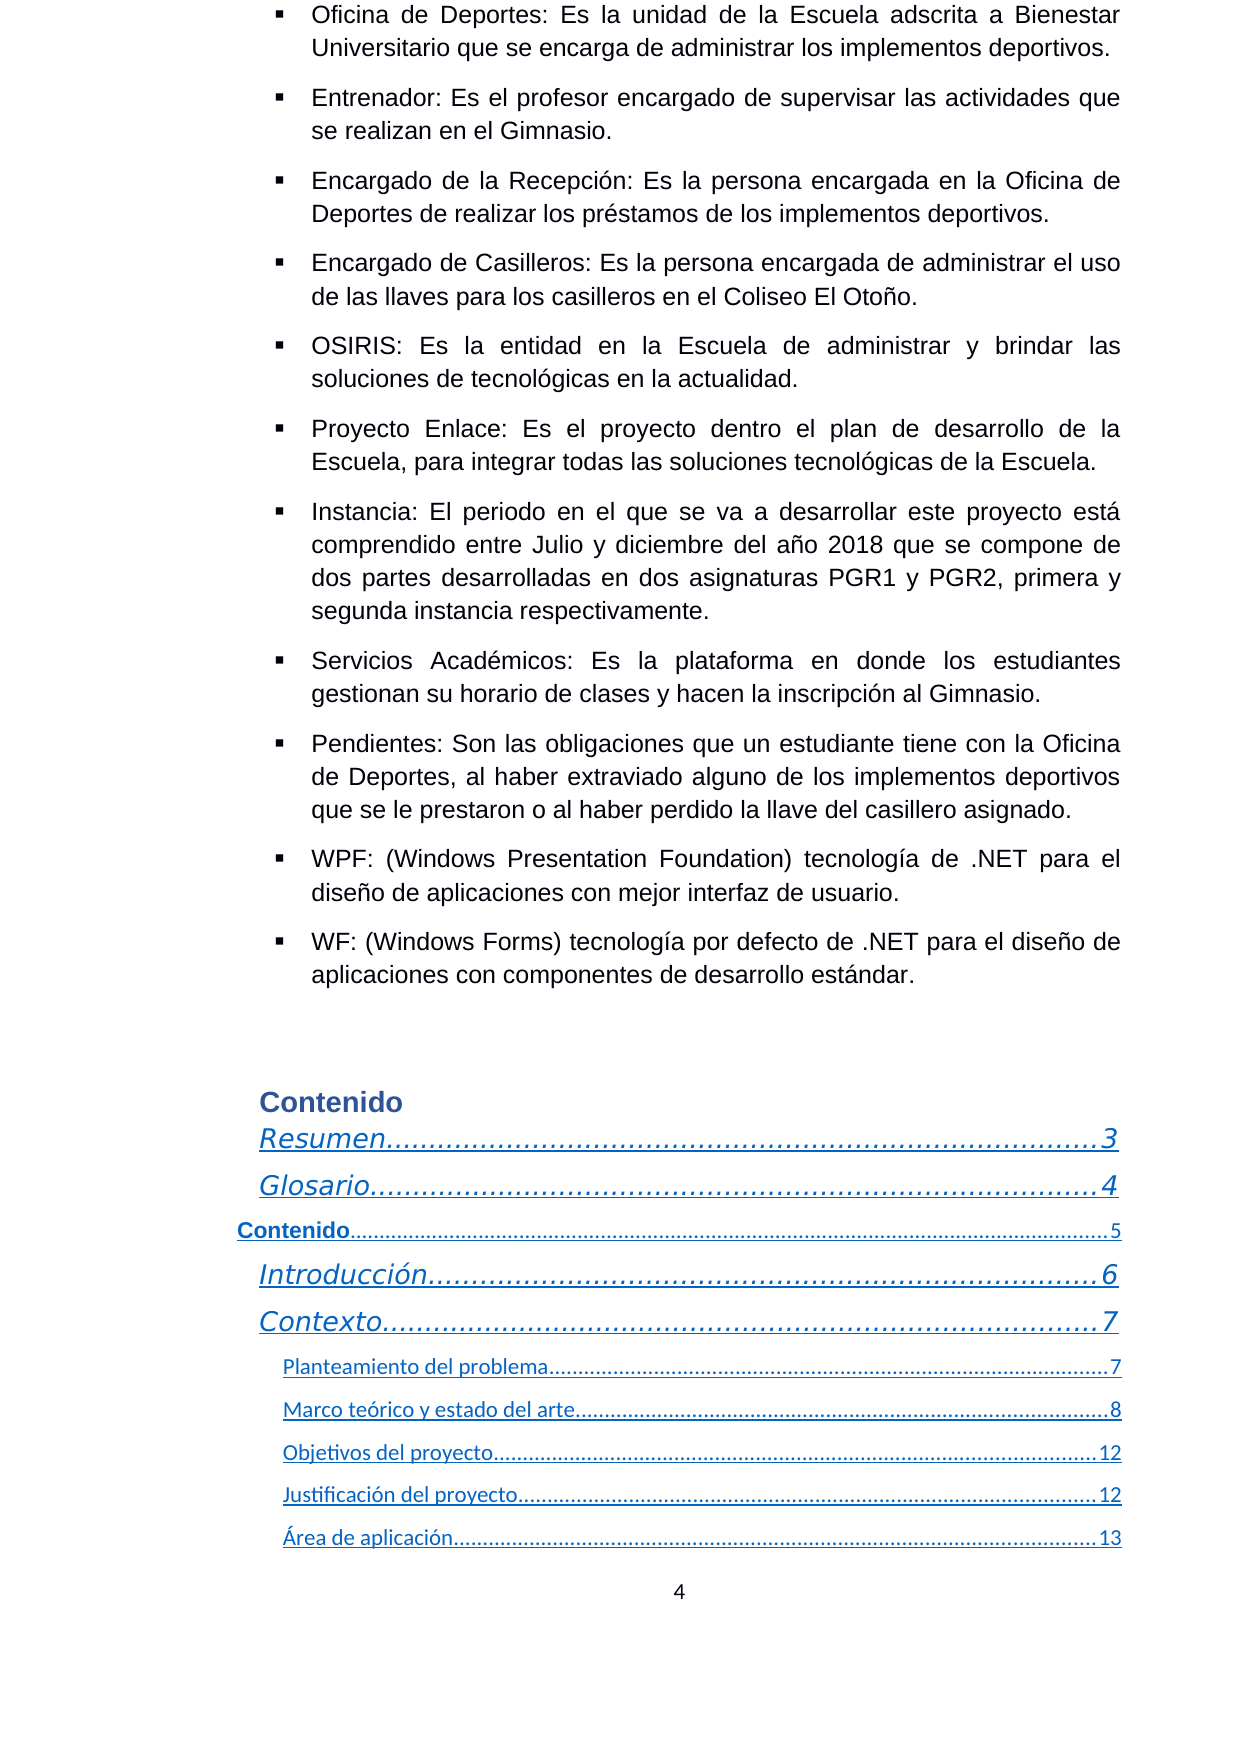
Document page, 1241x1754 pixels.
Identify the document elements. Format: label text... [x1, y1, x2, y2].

text Resumen 3 [259, 1123, 1122, 1155]
list Pendientes: Son las obligaciones que un estudiante tiene con la Oficina de Deportes, al haber extraviado alguno de los implementos deportivos que se le prestaron o al haber perdido la llave del casillero asignado. [274, 728, 1122, 823]
subtitle Contenido [259, 1085, 1122, 1118]
list Entrenador: Es el profesor encargado de supervisar las actividades que se realizan en el Gimnasio. [274, 83, 1122, 145]
text Contexto 7 [259, 1306, 1122, 1337]
text Contenido 5 [236, 1217, 1122, 1240]
text Área de aplicación 13 [282, 1523, 1122, 1547]
list OSIRIS: Es la entidad en la Escuela de administrar y brindar las soluciones de tecnológicas en la actualidad. [274, 331, 1122, 393]
list Proyecto Enlace: Es el proyecto dentro el plan de desarrollo de la Escuela, para integrar todas las soluciones tecnológicas de la Escuela. [274, 414, 1122, 476]
text Planteamiento del problema 7 [282, 1352, 1122, 1377]
list Servicios Académicos: Es la plataforma en donde los estudiantes gestionan su horario de clases y hacen la inscripción al Gimnasio. [274, 646, 1122, 708]
list WF: (Windows Forms) tecnología por defecto de .NET para el diseño de aplicaciones con componentes de desarrollo estándar. [274, 927, 1122, 989]
text Introducción 6 [259, 1259, 1122, 1291]
text Glosario 4 [259, 1170, 1122, 1201]
text Marco teórico y estado del arte 8 [282, 1395, 1122, 1419]
text Objetivos del proyecto 12 [282, 1438, 1122, 1462]
list Encargado de la Recepción: Es la persona encargada en la Oficina de Deportes de realizar los préstamos de los implementos deportivos. [274, 166, 1122, 227]
text Justificación del proyecto 12 [282, 1480, 1122, 1504]
list WPF: (Windows Presentation Foundation) tecnología de .NET para el diseño de aplicaciones con mejor interfaz de usuario. [274, 844, 1122, 906]
list Oficina de Deportes: Es la unidad de la Escuela adscrita a Bienestar Universitario que se encarga de administrar los implementos deportivos. [274, 0, 1122, 62]
list Instancia: El periodo en el que se va a desarrollar este proyecto está comprendido entre Julio y diciembre del año 2018 que se compone de dos partes desarrolladas en dos asignaturas PGR1 y PGR2, primera y segunda instancia respectivamente. [274, 497, 1122, 625]
list Encargado de Casilleros: Es la persona encargada de administrar el uso de las llaves para los casilleros en el Coliseo El Otoño. [274, 248, 1122, 310]
